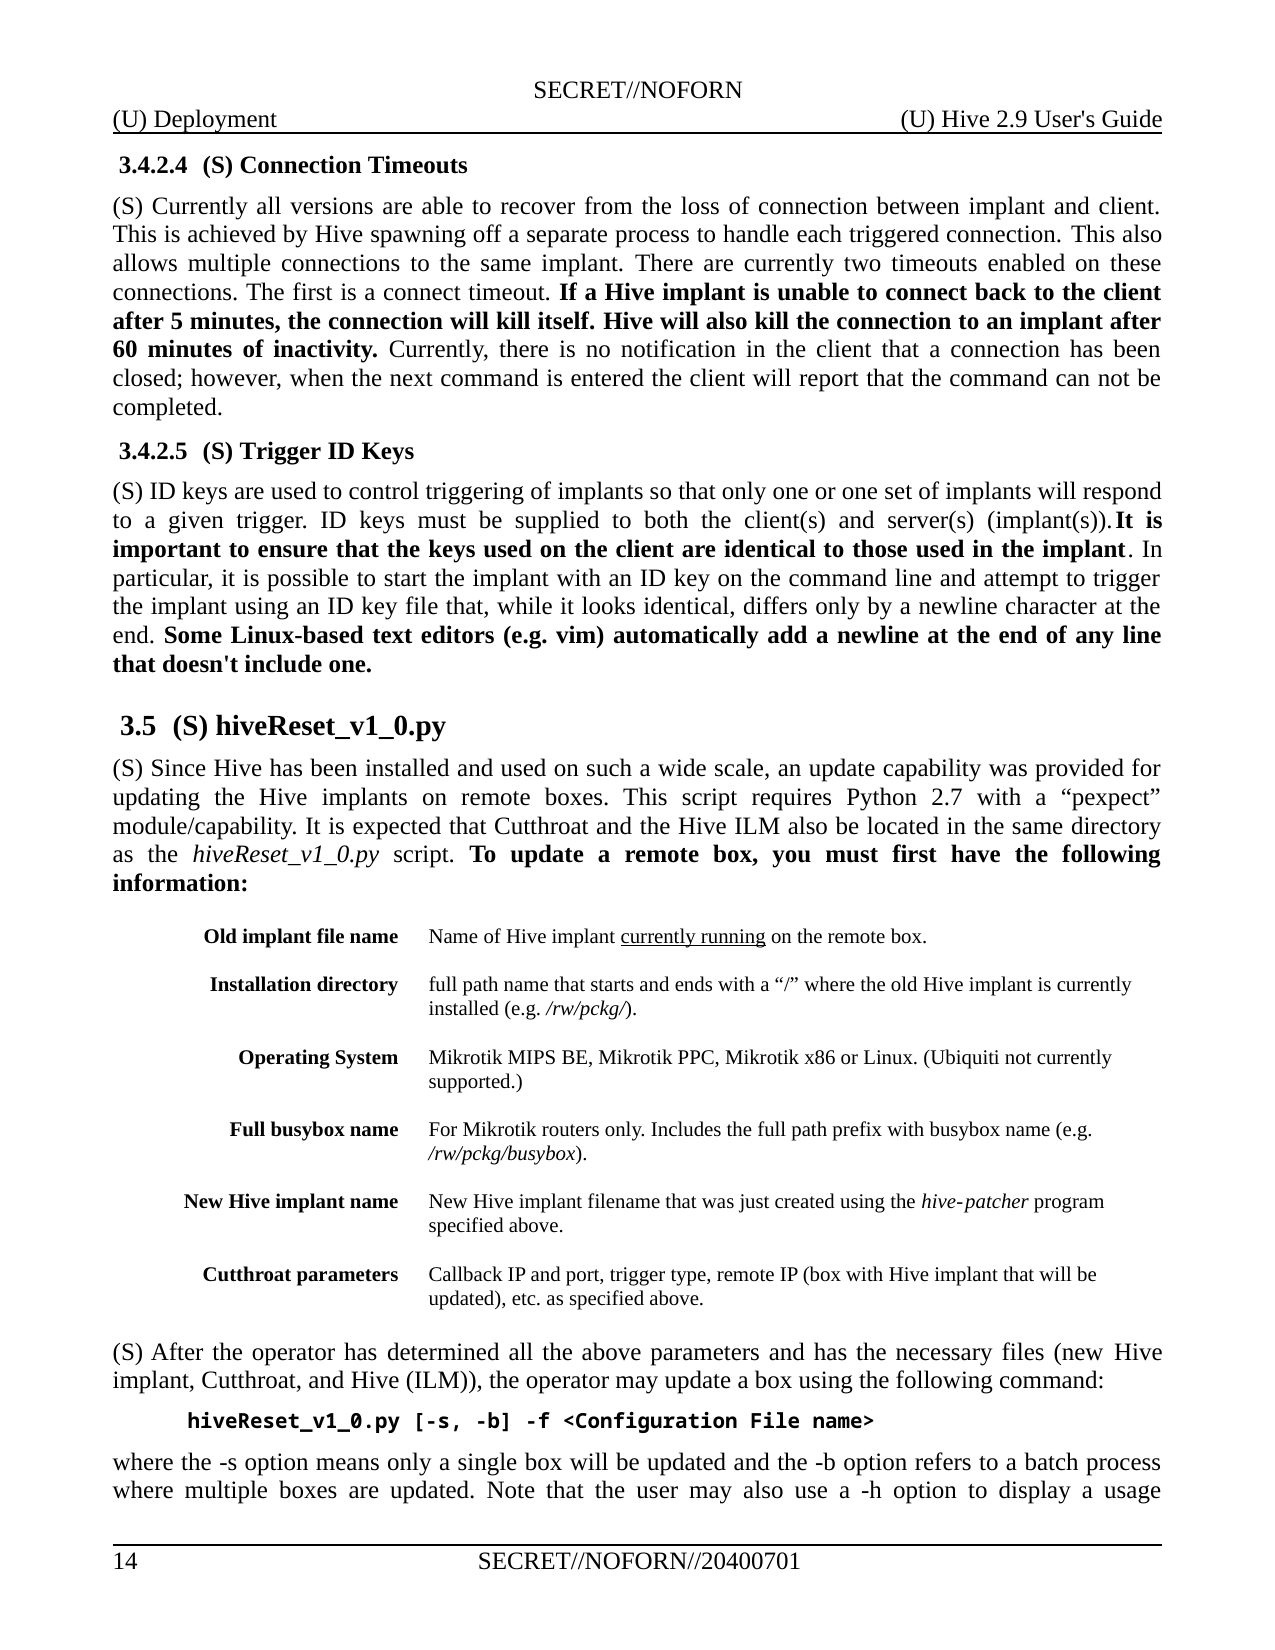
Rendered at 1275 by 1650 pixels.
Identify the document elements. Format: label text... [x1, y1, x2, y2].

text where the -s option means only a single box will be updated and the -b option refers to a batch process where multiple boxes are updated. Note that the user may also use a -h option to display a usage [112, 1447, 1162, 1504]
subtitle (S) Connection Timeouts [112, 150, 1162, 179]
table_cell full path name that starts and ends with a “/” where the old Hive implant is currently installed (e.g. /rw/pckg/). [413, 960, 1162, 1032]
text (S) ID keys are used to control triggering of implants so that only one or one set of implants will respond to a given trigger. ID keys must be supplied to both the client(s) and server(s) (implant(s)).It is important to ensure that the keys used on the client are identical to those used in the implant. In particular, it is possible to start the implant with an ID key on the command line and attempt to trigger the implant using an ID key file that, while it looks identical, differs only by a newline character at the end. Some Linux-based text editors (e.g. vim) automatically add a newline at the end of any line that doesn't include one. [112, 476, 1162, 678]
text hiveReset_v1_0.py [-s, -b] -f <Configuration File name> [142, 1406, 1132, 1434]
text (S) Currently all versions are able to recover from the loss of connection between implant and client. This is achieved by Hive spawning off a separate process to handle each triggered connection. This also allows multiple connections to the same implant. There are currently two timeouts enabled on these connections. The first is a connect timeout. If a Hive implant is unable to connect back to the client after 5 minutes, the connection will kill itself. Hive will also kill the connection to an implant after 60 minutes of inactivity. Currently, there is no notification in the client that a connection has been closed; however, when the next command is entered the client will report that the command can not be completed. [112, 191, 1162, 421]
table_cell Full busybox name [113, 1105, 413, 1177]
table_cell Installation directory [113, 960, 413, 1032]
table_cell New Hive implant name [113, 1177, 413, 1249]
table_header Name of Hive implant currently running on the remote box. [413, 912, 1162, 960]
table_cell Callback IP and port, trigger type, remote IP (box with Hive implant that will be updated), etc. as specified above. [413, 1249, 1162, 1322]
subtitle (S) hiveReset_v1_0.py [112, 708, 1162, 741]
table_cell Mikrotik MIPS BE, Mikrotik PPC, Mikrotik x86 or Linux. (Ubiquiti not currently supported.) [413, 1033, 1162, 1105]
text (S) Since Hive has been installed and used on such a wide scale, an update capability was provided for updating the Hive implants on remote boxes. This script requires Python 2.7 with a “pexpect” module/capability. It is expected that Cutthroat and the Hive ILM also be located in the same directory as the hiveReset_v1_0.py script. To update a remote box, you must first have the following information: [112, 753, 1162, 897]
table_cell New Hive implant filename that was just created using the hive‑patcher program specified above. [413, 1177, 1162, 1249]
subtitle (S) Trigger ID Keys [112, 436, 1162, 464]
text (S) After the operator has determined all the above parameters and has the necessary files (new Hive implant, Cutthroat, and Hive (ILM)), the operator may update a box using the following command: [112, 1337, 1162, 1394]
table_header Old implant file name [113, 912, 413, 960]
table_cell Cutthroat parameters [113, 1249, 413, 1322]
table_cell For Mikrotik routers only. Includes the full path prefix with busybox name (e.g. /rw/pckg/busybox). [413, 1105, 1162, 1177]
table_cell Operating System [113, 1033, 413, 1105]
